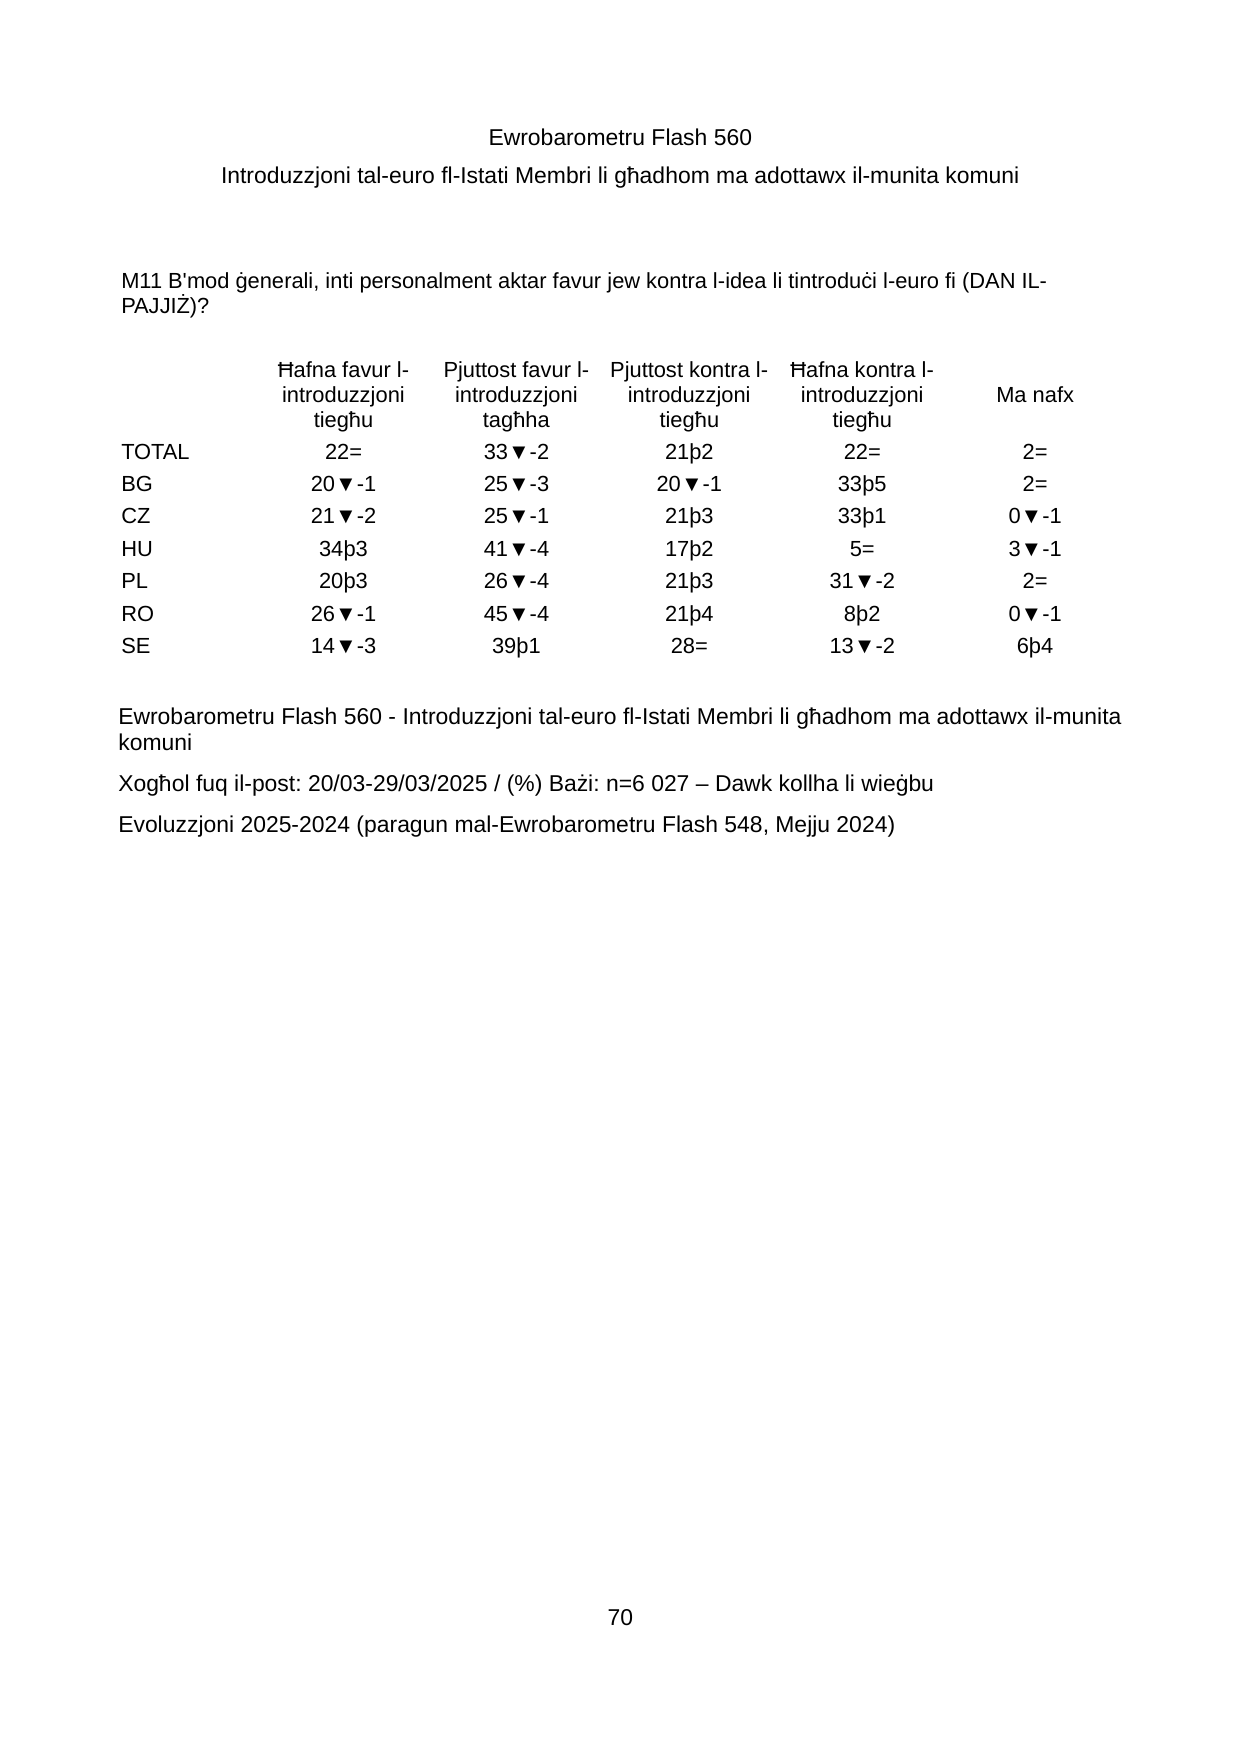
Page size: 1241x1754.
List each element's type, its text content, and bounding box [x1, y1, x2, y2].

table_cell 28= [603, 630, 776, 662]
table_cell 13▼-2 [776, 630, 948, 662]
table_header M11 B'mod ġenerali, inti personalment aktar favur jew kontra l-idea li tintroduċi l-euro fi (DAN IL-PAJJIŻ)? [118, 265, 1121, 321]
table_cell 2= [949, 468, 1121, 500]
table_cell TOTAL [118, 435, 257, 467]
table_cell Ma nafx [949, 354, 1121, 435]
table_cell 0▼-1 [949, 500, 1121, 532]
table_cell PL [118, 565, 257, 597]
table_cell 21▼-2 [257, 500, 430, 532]
table_cell BG [118, 468, 257, 500]
table_cell 26▼-1 [257, 597, 430, 629]
table_cell 14▼-3 [257, 630, 430, 662]
table_cell 3▼-1 [949, 532, 1121, 565]
table_cell 41▼-4 [430, 532, 603, 565]
table_cell Pjuttost kontra l-introduzzjoni tiegħu [603, 354, 776, 435]
table_cell 21þ3 [603, 500, 776, 532]
table_cell 33þ1 [776, 500, 948, 532]
table_cell 33þ5 [776, 468, 948, 500]
table_cell CZ [118, 500, 257, 532]
table_cell 20▼-1 [257, 468, 430, 500]
table_cell 17þ2 [603, 532, 776, 565]
table_cell 34þ3 [257, 532, 430, 565]
table_cell 25▼-1 [430, 500, 603, 532]
table_cell 0▼-1 [949, 597, 1121, 629]
table_cell 2= [949, 435, 1121, 467]
text Ewrobarometru Flash 560 - Introduzzjoni tal-euro fl-Istati Membri li għadhom ma adottawx il-munita komuni [118, 703, 1122, 756]
table_cell [118, 321, 257, 354]
table_cell 39þ1 [430, 630, 603, 662]
table_cell Pjuttost favur l-introduzzjoni tagħha [430, 354, 603, 435]
table_cell [430, 321, 603, 354]
table_cell [776, 321, 948, 354]
table_cell 2= [949, 565, 1121, 597]
table_cell 31▼-2 [776, 565, 948, 597]
table_cell 25▼-3 [430, 468, 603, 500]
table_cell 26▼-4 [430, 565, 603, 597]
table_cell 6þ4 [949, 630, 1121, 662]
table_cell Ħafna favur l-introduzzjoni tiegħu [257, 354, 430, 435]
table_cell 45▼-4 [430, 597, 603, 629]
text Xogħol fuq il-post: 20/03-29/03/2025 / (%) Bażi: n=6 027 – Dawk kollha li wieġbu [118, 770, 1122, 796]
text Evoluzzjoni 2025-2024 (paragun mal-Ewrobarometru Flash 548, Mejju 2024) [118, 811, 1122, 837]
table_cell 21þ3 [603, 565, 776, 597]
table_cell 20þ3 [257, 565, 430, 597]
table_cell [949, 321, 1121, 354]
table_cell SE [118, 630, 257, 662]
table_cell Ħafna kontra l-introduzzjoni tiegħu [776, 354, 948, 435]
table_cell [603, 321, 776, 354]
table_cell 21þ2 [603, 435, 776, 467]
table_cell HU [118, 532, 257, 565]
table_cell 5= [776, 532, 948, 565]
table_cell 8þ2 [776, 597, 948, 629]
table_cell [118, 354, 257, 435]
table_cell [257, 321, 430, 354]
table_cell 22= [257, 435, 430, 467]
table_cell 22= [776, 435, 948, 467]
table_cell 33▼-2 [430, 435, 603, 467]
table_cell 20▼-1 [603, 468, 776, 500]
table_cell RO [118, 597, 257, 629]
table_cell 21þ4 [603, 597, 776, 629]
